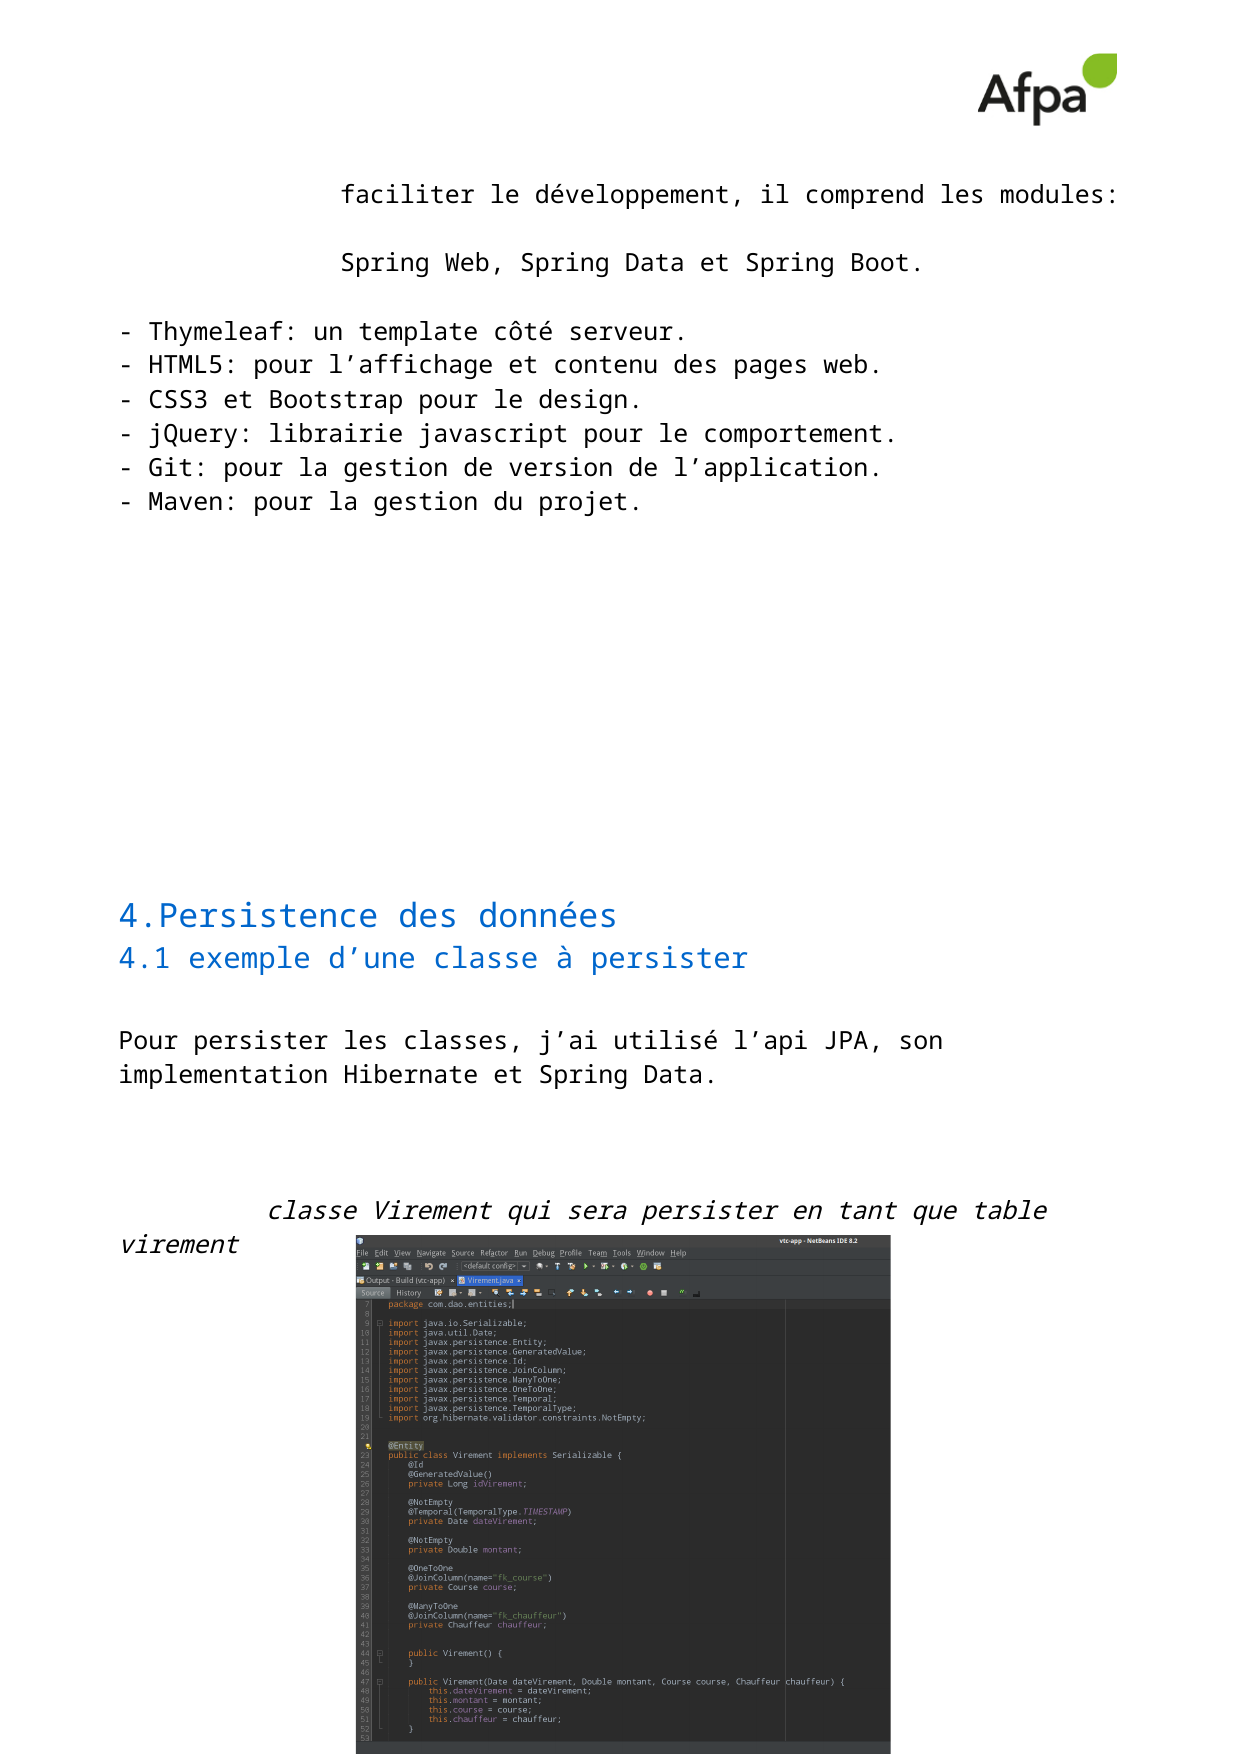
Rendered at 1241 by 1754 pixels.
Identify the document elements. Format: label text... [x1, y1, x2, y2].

text classe Virement qui sera persister en tant que table virement [118, 1193, 1122, 1261]
text - jQuery: librairie javascript pour le comportement. [118, 415, 1122, 449]
text - Thymeleaf: un template côté serveur. [118, 313, 1122, 347]
text faciliter le développement, il comprend les modules: Spring Web, Spring Data et Spring Boot. [118, 177, 1122, 279]
picture [977, 53, 1117, 126]
text - Git: pour la gestion de version de l’application. [118, 449, 1122, 483]
text - HTML5: pour l’affichage et contenu des pages web. [118, 347, 1122, 381]
text 4.1 exemple d’une classe à persister [118, 938, 1122, 977]
text - Maven: pour la gestion du projet. [118, 483, 1122, 517]
picture [355, 1235, 891, 1754]
text Pour persister les classes, j’ai utilisé l’api JPA, son implementation Hibernate et Spring Data. [118, 1023, 1122, 1091]
text - CSS3 et Bootstrap pour le design. [118, 381, 1122, 415]
text 4.Persistence des données [118, 892, 1122, 938]
